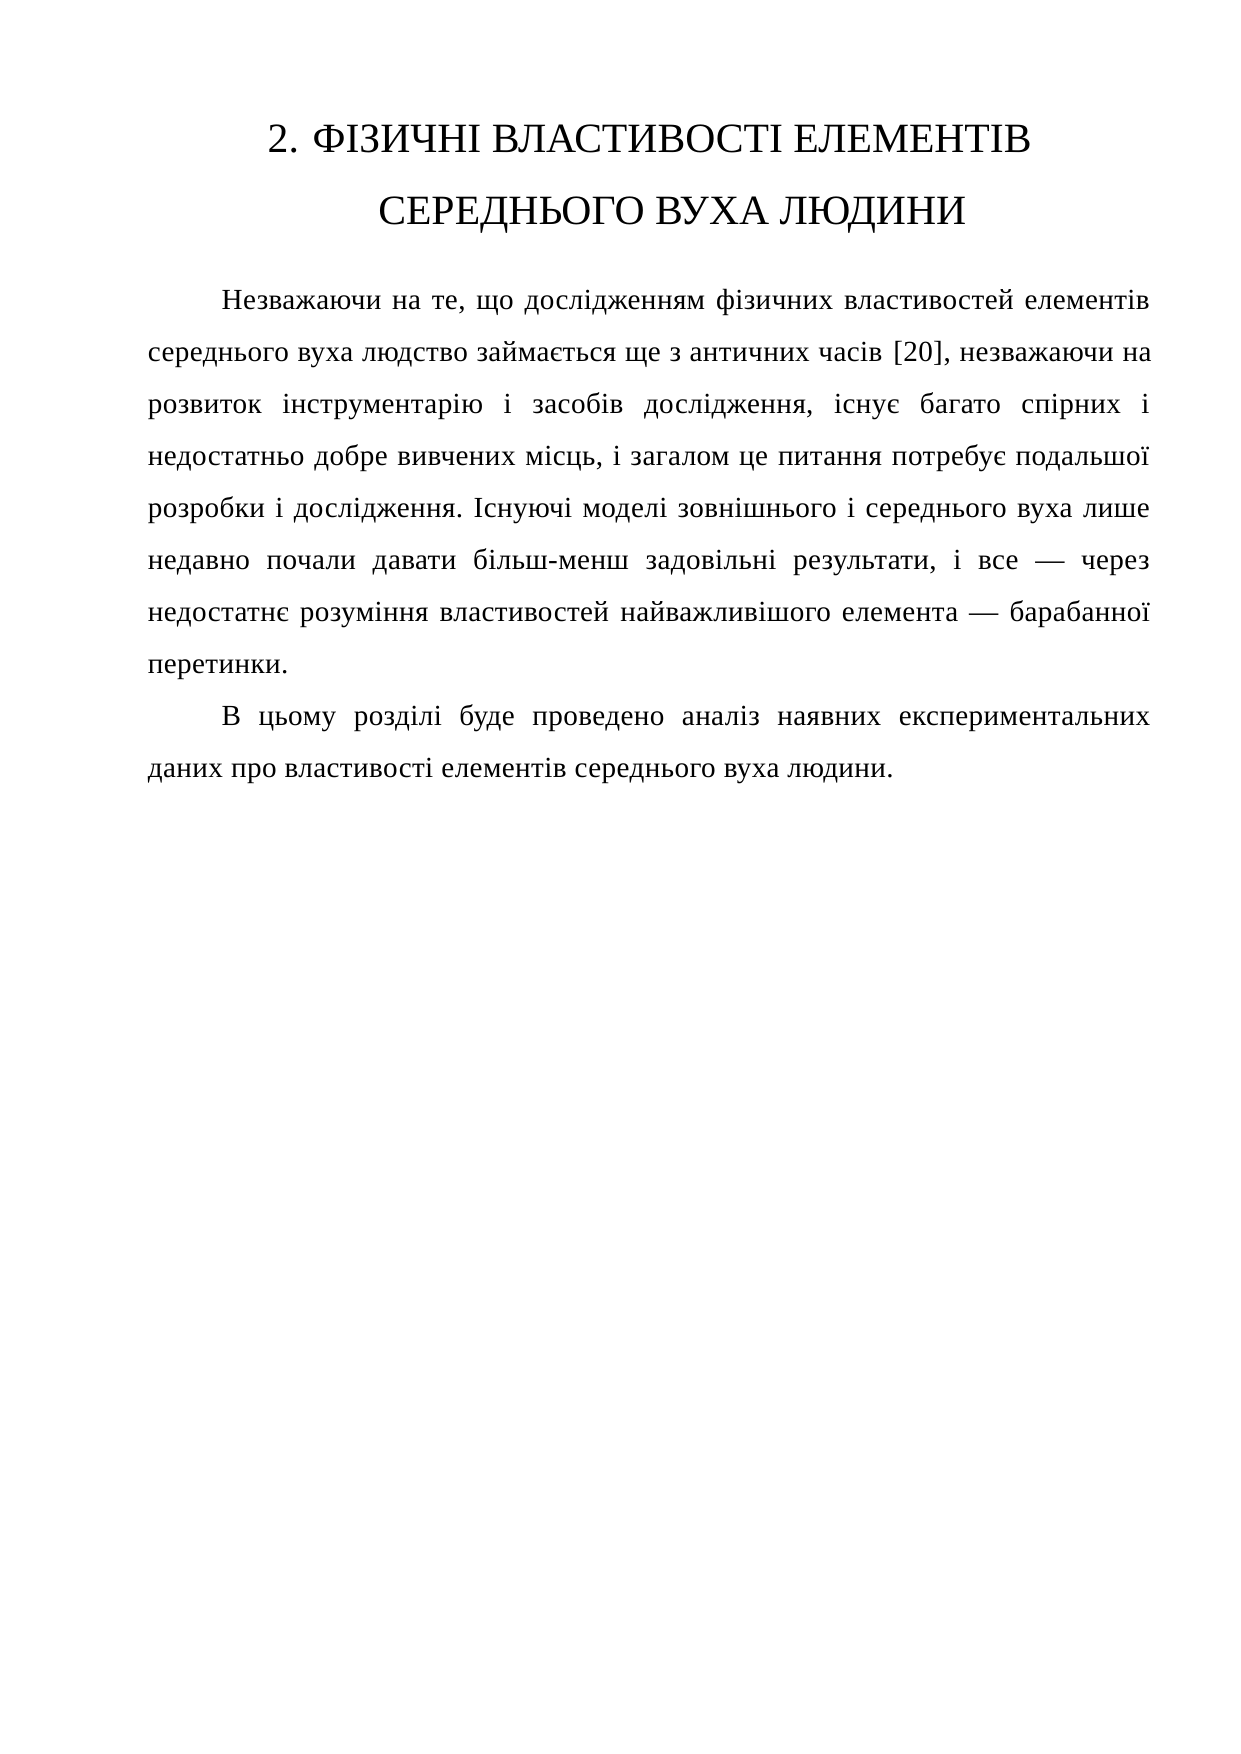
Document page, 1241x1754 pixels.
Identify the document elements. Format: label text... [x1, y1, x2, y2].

text Незважаючи на те, що дослідженням фізичних властивостей елементів середнього вуха людство займається ще з античних часів [20], незважаючи на розвиток інструментарію і засобів дослідження, існує багато спірних і недостатньо добре вивчених місць, і загалом це питання потребує подальшої розробки і дослідження. Існуючі моделі зовнішнього і середнього вуха лише недавно почали давати більш-менш задовільні результати, і все — через недостатнє розуміння властивостей найважливішого елемента — барабанної перетинки. [148, 282, 1152, 679]
text В цьому розділі буде проведено аналіз наявних експериментальних даних про властивості елементів середнього вуха людини. [148, 698, 1152, 783]
subtitle Фізичні властивості елементів середнього вуха людини [148, 113, 1152, 233]
